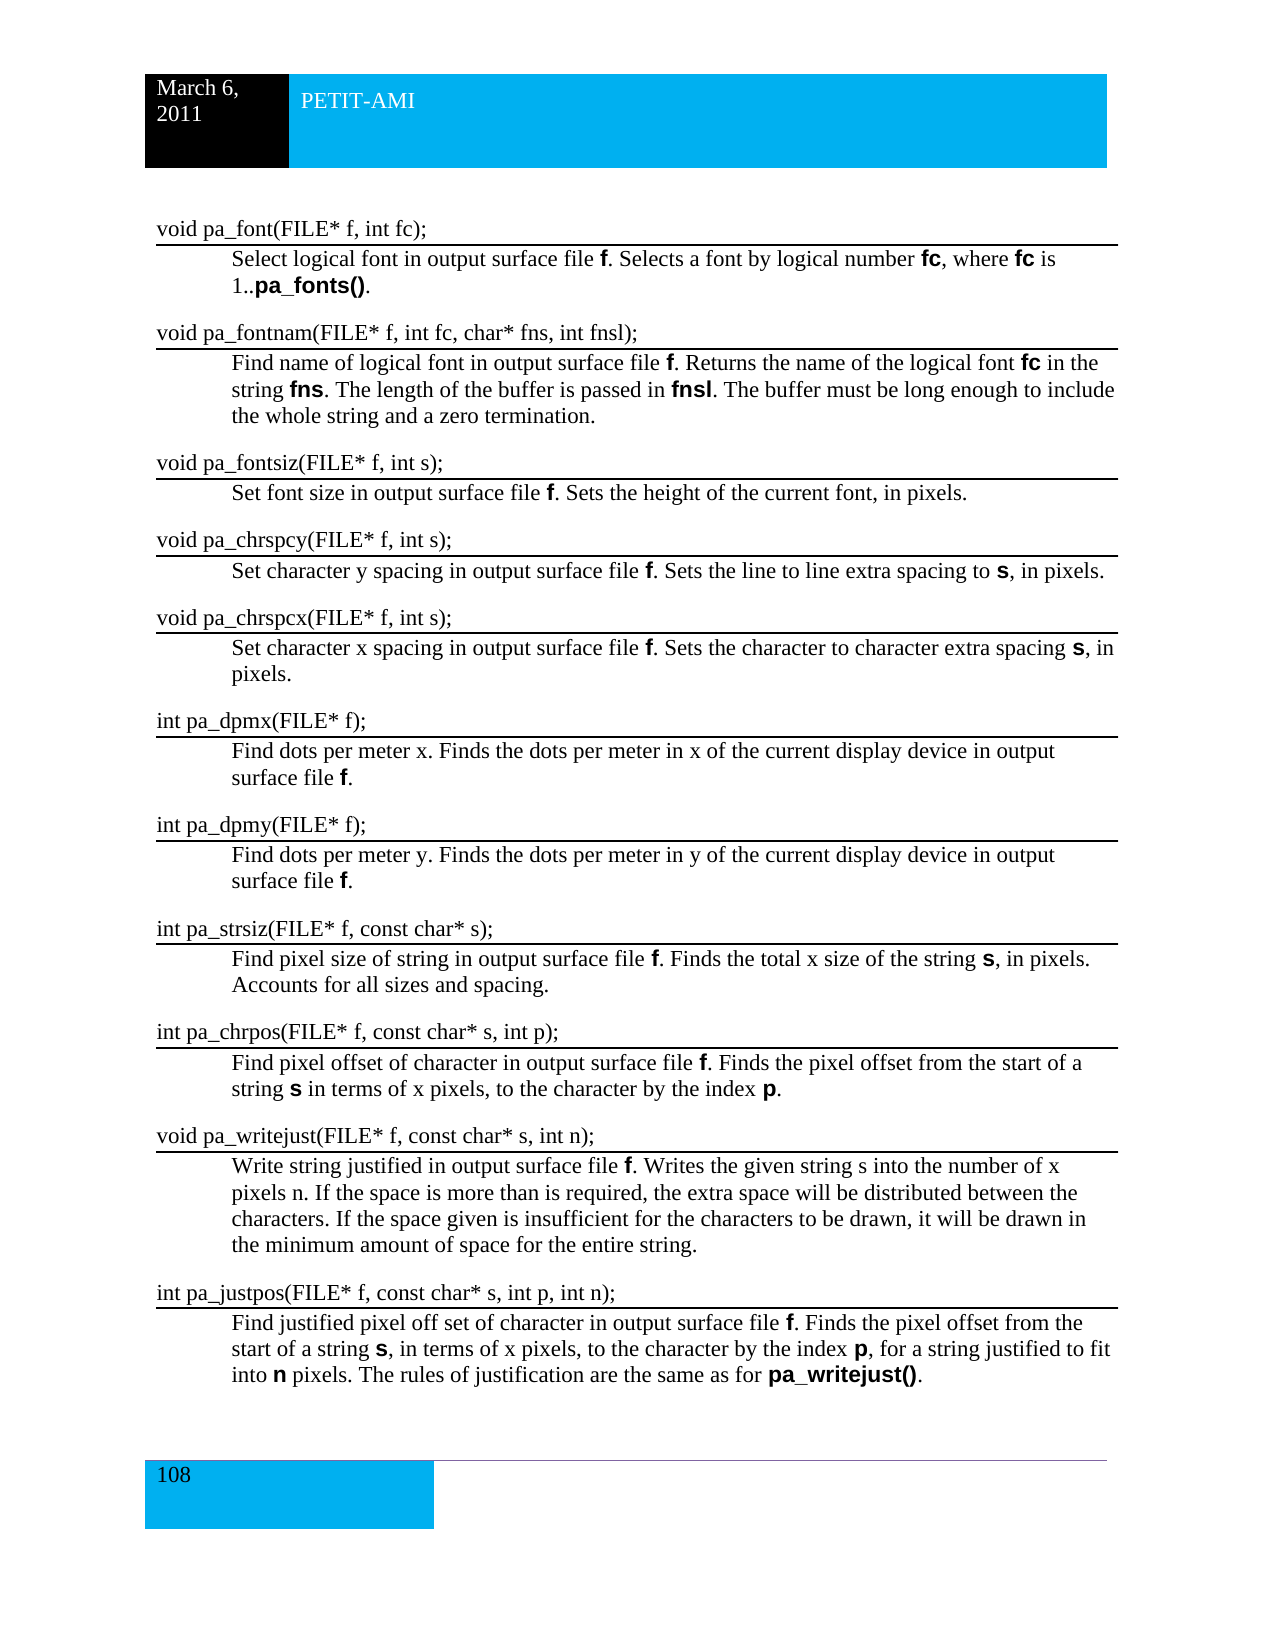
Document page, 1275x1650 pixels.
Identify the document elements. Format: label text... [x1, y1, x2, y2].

text Set character x spacing in output surface file f. Sets the character to character extra spacing s, in pixels. [231, 634, 1118, 687]
text Set character y spacing in output surface file f. Sets the line to line extra spacing to s, in pixels. [231, 557, 1118, 583]
text int pa_chrpos(FILE* f, const char* s, int p); [156, 1018, 1118, 1047]
text Find justified pixel off set of character in output surface file f. Finds the pixel offset from the start of a string s, in terms of x pixels, to the character by the index p, for a string justified to fit into n pixels. The rules of justification are the same as for pa_writejust(). [231, 1309, 1118, 1388]
text Set font size in output surface file f. Sets the height of the current font, in pixels. [231, 480, 1118, 506]
text Find dots per meter x. Finds the dots per meter in x of the current display device in output surface file f. [231, 738, 1118, 790]
text Select logical font in output surface file f. Selects a font by logical number fc, where fc is 1..pa_fonts(). [231, 246, 1118, 298]
text void pa_fontsiz(FILE* f, int s); [156, 449, 1118, 478]
text Find dots per meter y. Finds the dots per meter in y of the current display device in output surface file f. [231, 842, 1118, 894]
text Find pixel offset of character in output surface file f. Finds the pixel offset from the start of a string s in terms of x pixels, to the character by the index p. [231, 1049, 1118, 1101]
text void pa_chrspcx(FILE* f, int s); [156, 604, 1118, 632]
text Write string justified in output surface file f. Writes the given string s into the number of x pixels n. If the space is more than is required, the extra space will be distributed between the characters. If the space given is insufficient for the characters to be drawn, it will be drawn in the minimum amount of space for the entire string. [231, 1153, 1118, 1258]
text Find pixel size of string in output surface file f. Finds the total x size of the string s, in pixels. Accounts for all sizes and spacing. [231, 945, 1118, 998]
text void pa_chrspcy(FILE* f, int s); [156, 527, 1118, 555]
text void pa_font(FILE* f, int fc); [156, 215, 1118, 244]
text void pa_writejust(FILE* f, const char* s, int n); [156, 1122, 1118, 1151]
text void pa_fontnam(FILE* f, int fc, char* fns, int fnsl); [156, 319, 1118, 348]
text int pa_dpmx(FILE* f); [156, 707, 1118, 736]
text int pa_dpmy(FILE* f); [156, 811, 1118, 840]
text int pa_strsiz(FILE* f, const char* s); [156, 915, 1118, 943]
text int pa_justpos(FILE* f, const char* s, int p, int n); [156, 1278, 1118, 1307]
text Find name of logical font in output surface file f. Returns the name of the logical font fc in the string fns. The length of the buffer is passed in fnsl. The buffer must be long enough to include the whole string and a zero termination. [231, 350, 1118, 428]
